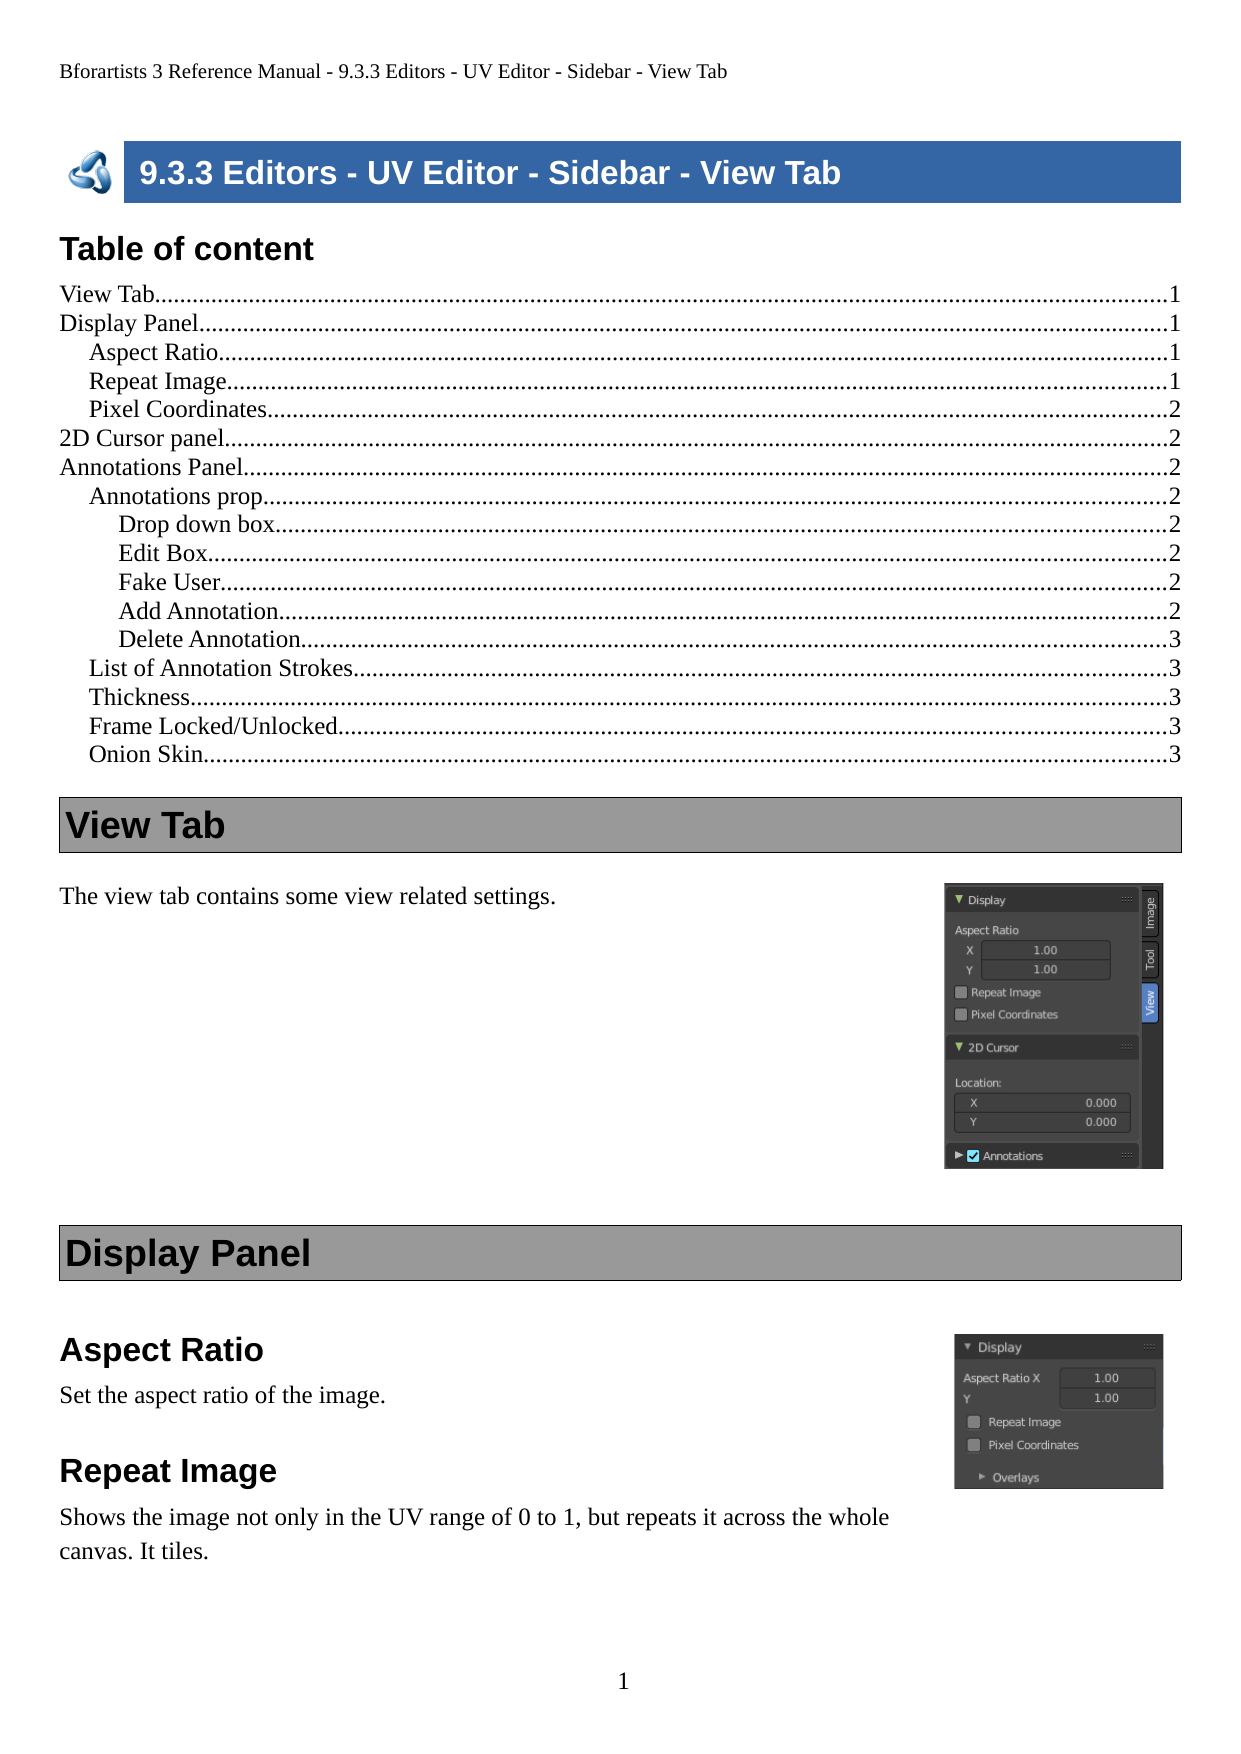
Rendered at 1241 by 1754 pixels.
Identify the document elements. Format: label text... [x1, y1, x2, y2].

text Annotations prop 2 [88, 481, 1181, 509]
subtitle [1164, 1450, 1181, 1489]
text Display Panel 1 [59, 308, 1181, 337]
picture [954, 1334, 1164, 1489]
text Aspect Ratio 1 [88, 337, 1181, 366]
text The view tab contains some view related settings. [59, 881, 1181, 910]
text Add Annotation 2 [118, 596, 1181, 624]
picture [944, 883, 1164, 1169]
text Thickness 3 [88, 682, 1181, 711]
text Fake User 2 [118, 567, 1181, 596]
text Drop down box 2 [118, 509, 1181, 538]
text Set the aspect ratio of the image. [59, 1381, 954, 1409]
table_header 9.3.3 Editors - UV Editor - Sidebar - View Tab [124, 141, 1181, 203]
table_header Display Panel [60, 1226, 1181, 1280]
text List of Annotation Strokes 3 [88, 653, 1181, 682]
table_header [59, 141, 124, 203]
text Pixel Coordinates 2 [88, 394, 1181, 423]
text Frame Locked/Unlocked 3 [88, 711, 1181, 739]
text Edit Box 2 [118, 538, 1181, 567]
table_header View Tab [60, 798, 1181, 852]
subtitle Table of content [59, 228, 1181, 267]
text Onion Skin 3 [88, 739, 1181, 768]
subtitle Repeat Image [59, 1450, 954, 1489]
text View Tab 1 [59, 279, 1181, 308]
text Repeat Image 1 [88, 366, 1181, 394]
text 2D Cursor panel 2 [59, 423, 1181, 452]
subtitle Aspect Ratio [59, 1329, 1181, 1368]
text Delete Annotation 3 [118, 624, 1181, 653]
text Annotations Panel 2 [59, 452, 1181, 481]
picture [65, 147, 114, 197]
text Shows the image not only in the UV range of 0 to 1, but repeats it across the whole canvas. It tiles. [59, 1502, 1181, 1565]
